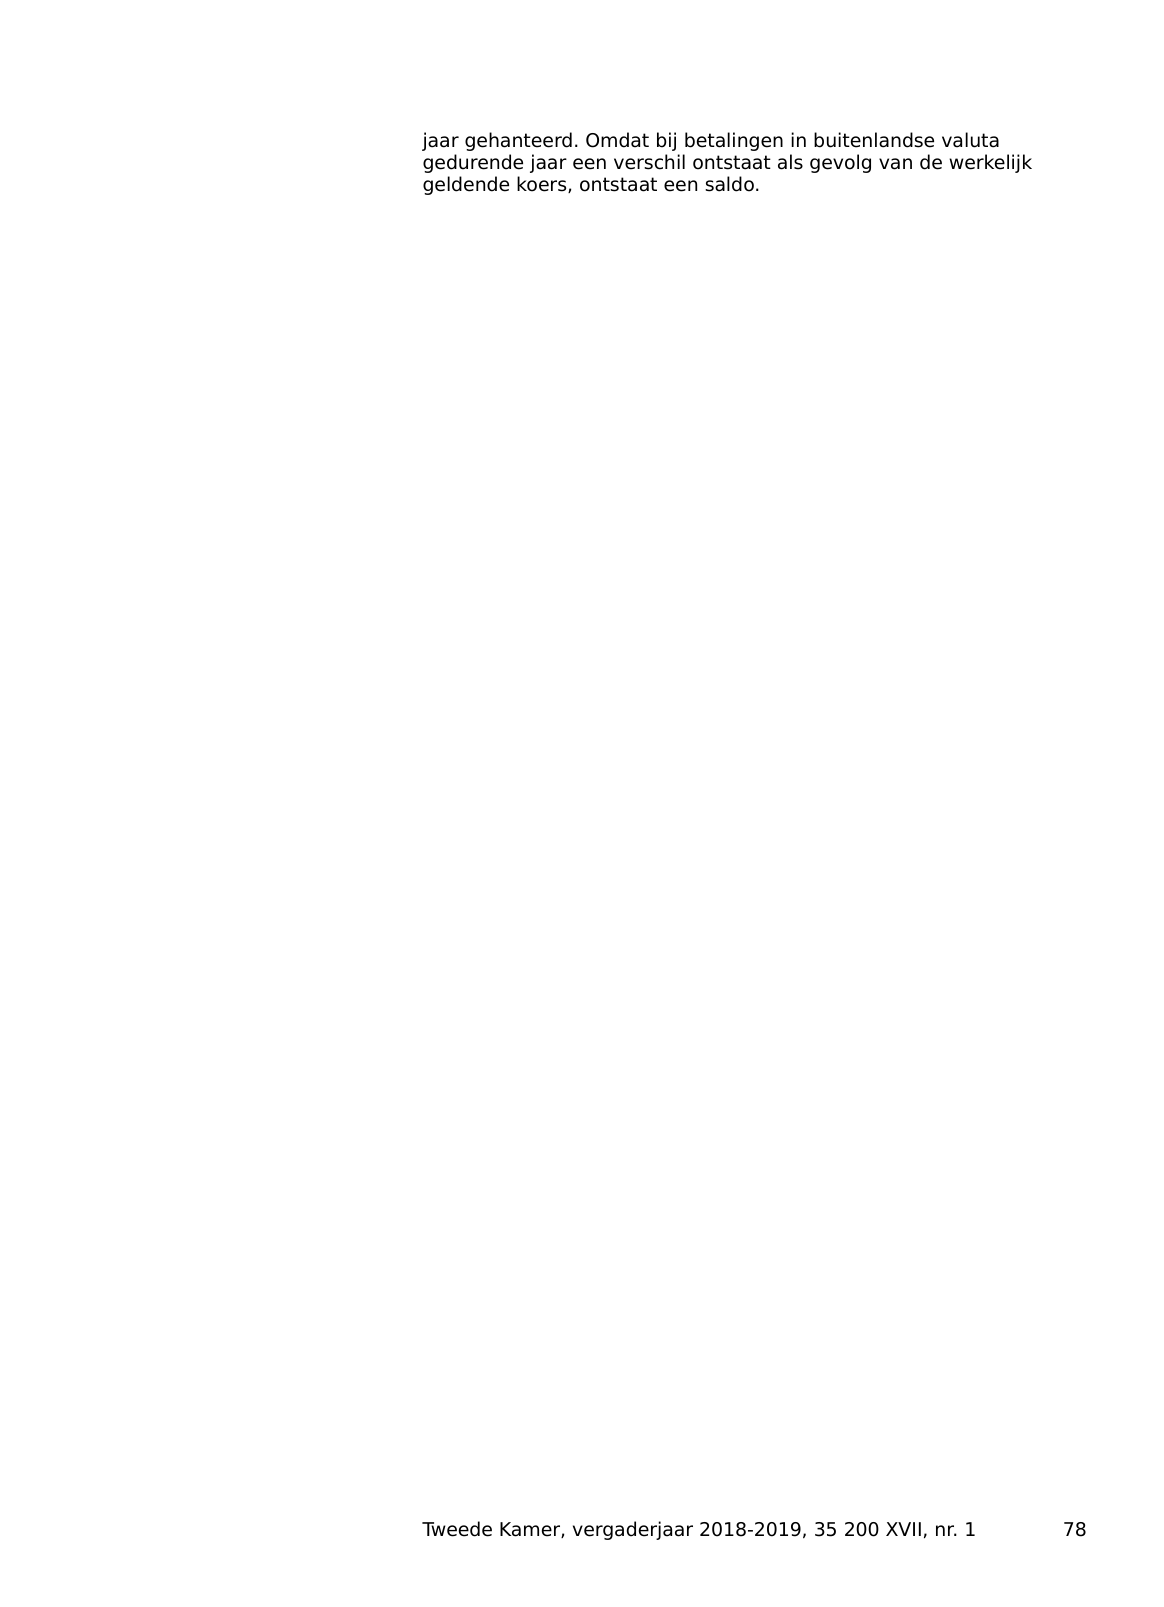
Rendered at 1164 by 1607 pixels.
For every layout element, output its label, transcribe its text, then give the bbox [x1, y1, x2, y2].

text jaar gehanteerd. Omdat bij betalingen in buitenlandse valuta gedurende jaar een verschil ontstaat als gevolg van de werkelijk geldende koers, ontstaat een saldo. [422, 130, 1087, 196]
